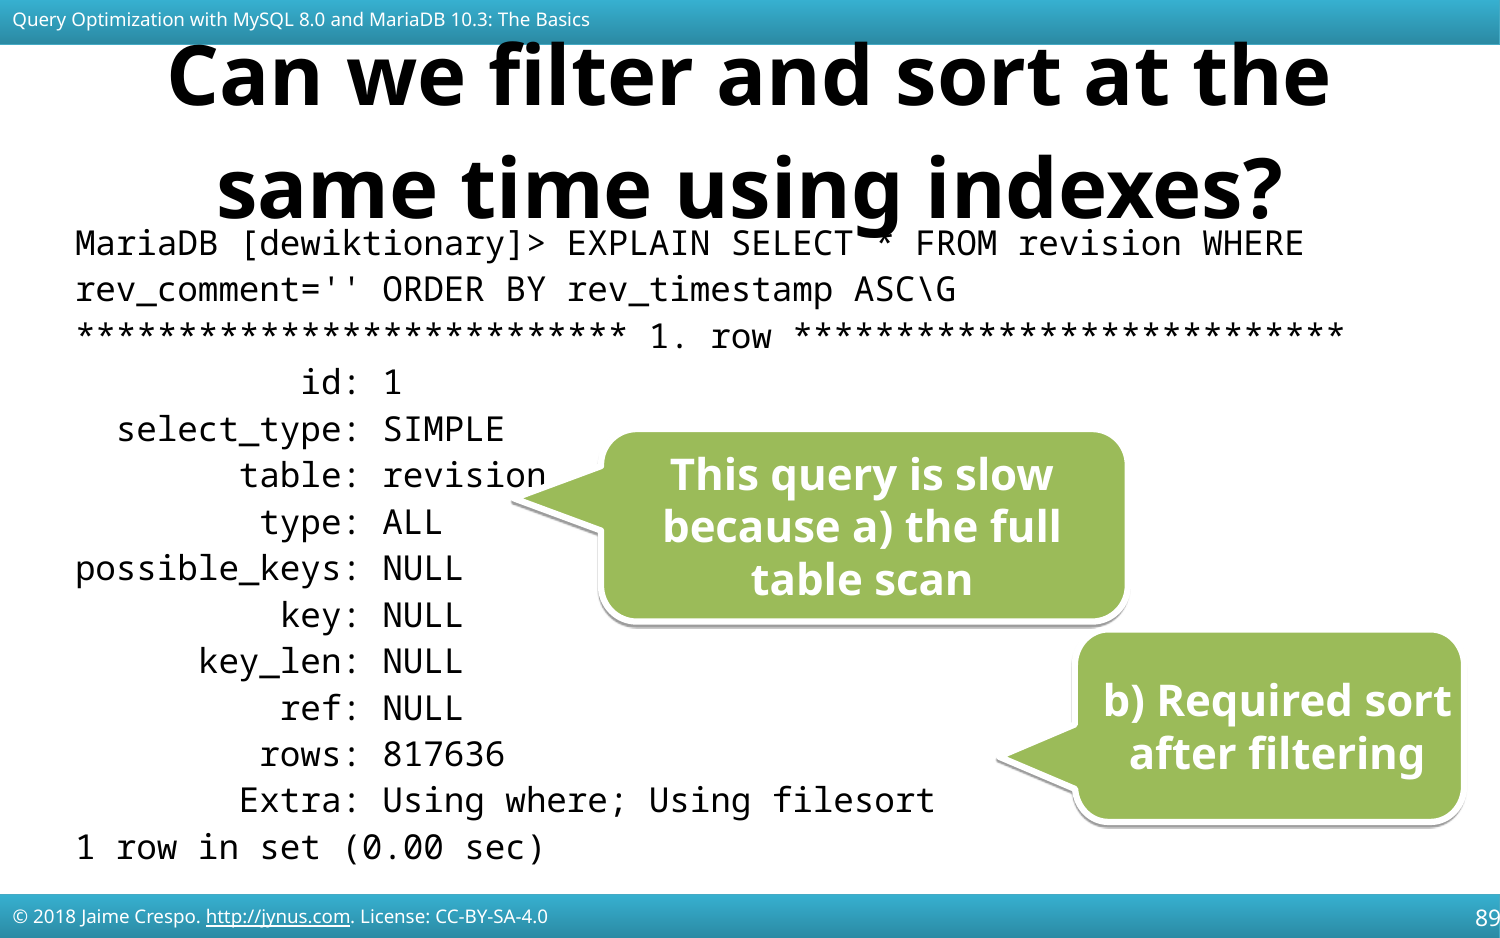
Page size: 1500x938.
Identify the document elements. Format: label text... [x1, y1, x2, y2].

list MariaDB [dewiktionary]> EXPLAIN SELECT * FROM revision WHERE rev_comment='' ORDER BY rev_timestamp ASC\G *************************** 1. row *************************** id: 1 select_type: SIMPLE table: revision type: ALL possible_keys: NULL key: NULL key_len: NULL ref: NULL rows: 817636 Extra: Using where; Using filesort 1 row in set (0.00 sec) [75, 218, 1425, 876]
slide_number [1389, 896, 1490, 935]
text_box This query is slow because a) the full table scan [513, 429, 1128, 622]
title Can we filter and sort at the same time using indexes? [75, 36, 1425, 218]
text_box b) Required sort after filtering [998, 629, 1465, 822]
